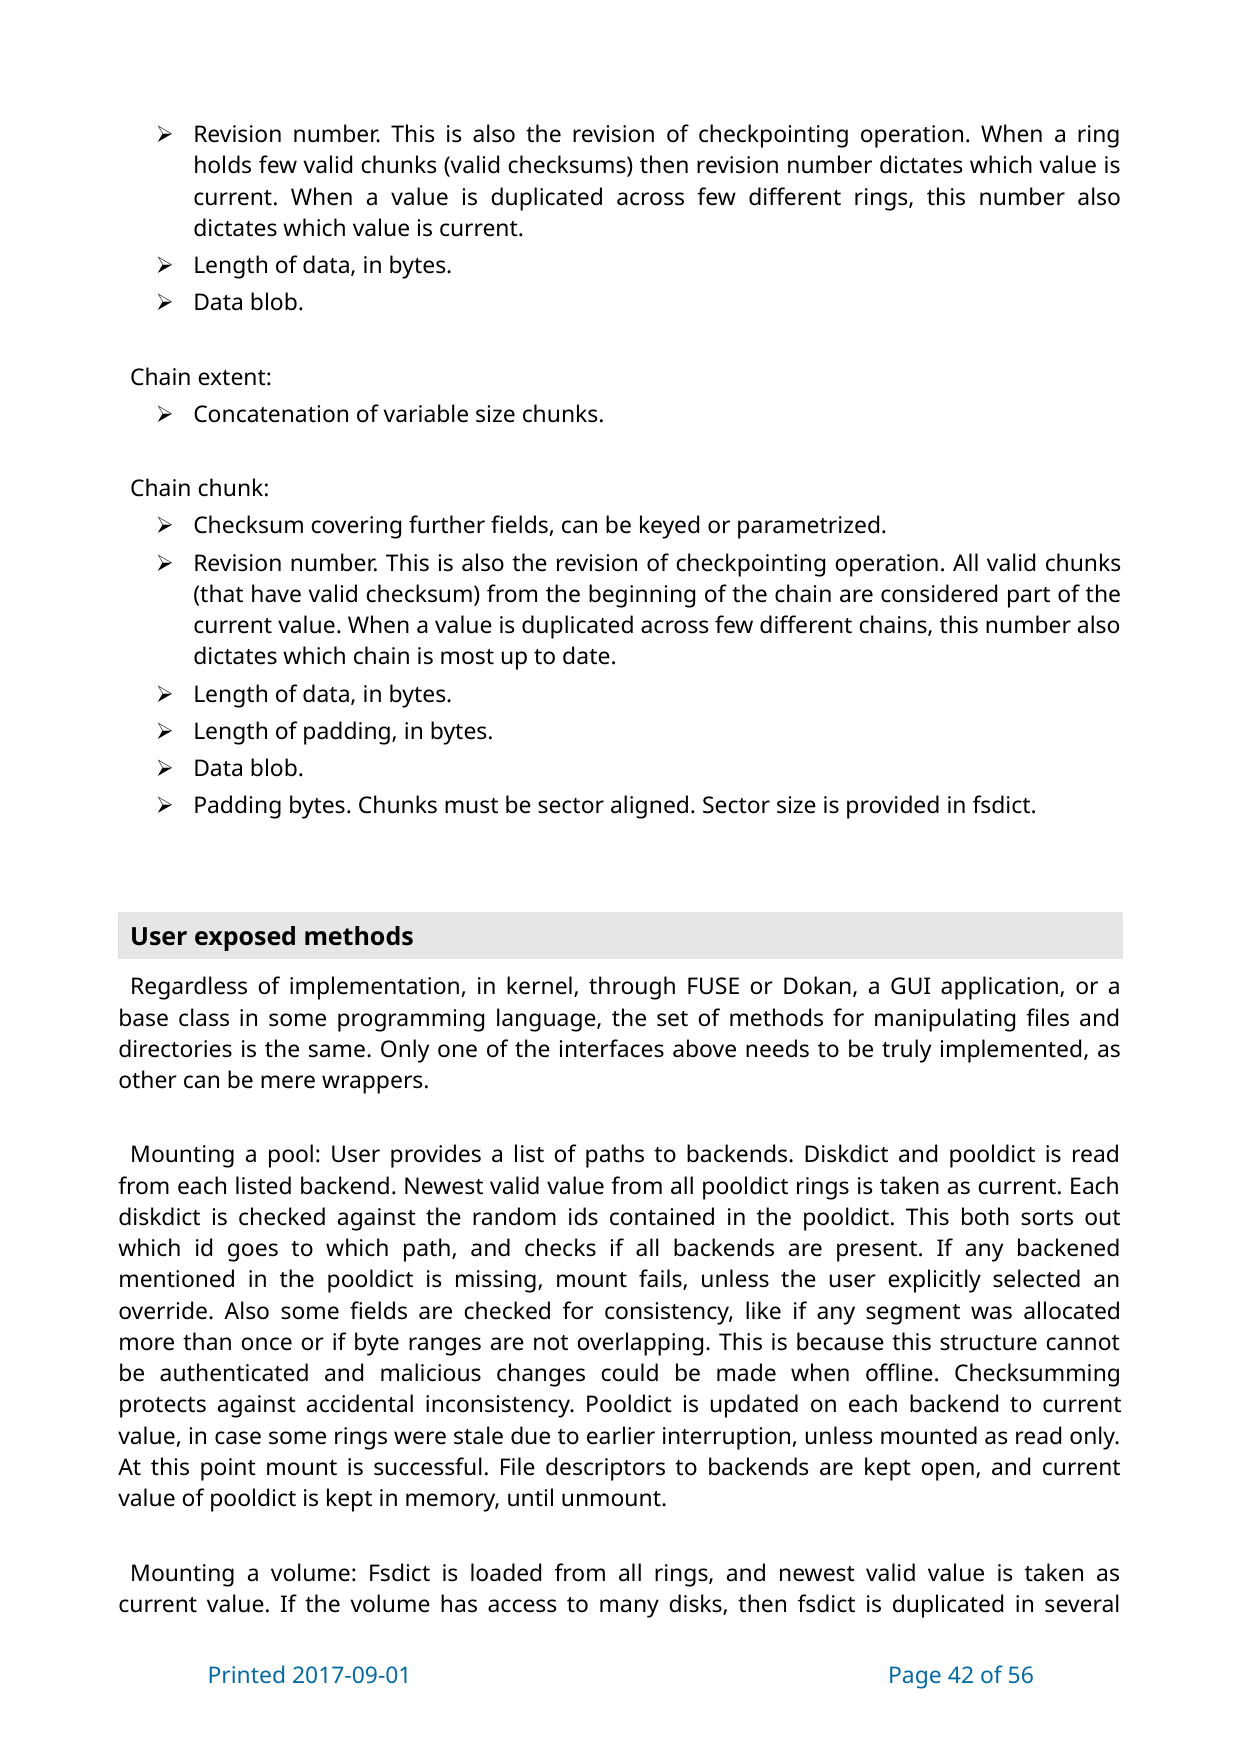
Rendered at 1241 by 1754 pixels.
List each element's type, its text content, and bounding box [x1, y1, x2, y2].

list Data blob. [156, 286, 1122, 317]
text Mounting a pool: User provides a list of paths to backends. Diskdict and pooldict is read from each listed backend. Newest valid value from all pooldict rings is taken as current. Each diskdict is checked against the random ids contained in the pooldict. This both sorts out which id goes to which path, and checks if all backends are present. If any backened mentioned in the pooldict is missing, mount fails, unless the user explicitly selected an override. Also some fields are checked for consistency, like if any segment was allocated more than once or if byte ranges are not overlapping. This is because this structure cannot be authenticated and malicious changes could be made when offline. Checksumming protects against accidental inconsistency. Pooldict is updated on each backend to current value, in case some rings were stale due to earlier interruption, unless mounted as read only. At this point mount is successful. File descriptors to backends are kept open, and current value of pooldict is kept in memory, until unmount. [118, 1138, 1122, 1513]
text Mounting a volume: Fsdict is loaded from all rings, and newest valid value is taken as current value. If the volume has access to many disks, then fsdict is duplicated in several [118, 1557, 1122, 1619]
list Revision number. This is also the revision of checkpointing operation. All valid chunks (that have valid checksum) from the beginning of the chain are considered part of the current value. When a value is duplicated across few different chains, this number also dictates which chain is most up to date. [156, 547, 1122, 672]
list Data blob. [156, 752, 1122, 783]
list Length of data, in bytes. [156, 249, 1122, 280]
text Regardless of implementation, in kernel, through FUSE or Dokan, a GUI application, or a base class in some programming language, the set of methods for manipulating files and directories is the same. Only one of the interfaces above needs to be truly implemented, as other can be mere wrappers. [118, 970, 1122, 1095]
list Padding bytes. Chunks must be sector aligned. Sector size is provided in fsdict. [156, 789, 1122, 820]
list Length of padding, in bytes. [156, 715, 1122, 746]
list Checksum covering further fields, can be keyed or parametrized. [156, 509, 1122, 541]
subtitle User exposed methods [119, 914, 1122, 958]
list Concatenation of variable size chunks. [156, 398, 1122, 429]
text Chain chunk: [118, 472, 1122, 503]
text Chain extent: [118, 361, 1122, 392]
list Revision number. This is also the revision of checkpointing operation. When a ring holds few valid chunks (valid checksums) then revision number dictates which value is current. When a value is duplicated across few different rings, this number also dictates which value is current. [156, 118, 1122, 243]
list Length of data, in bytes. [156, 677, 1122, 709]
